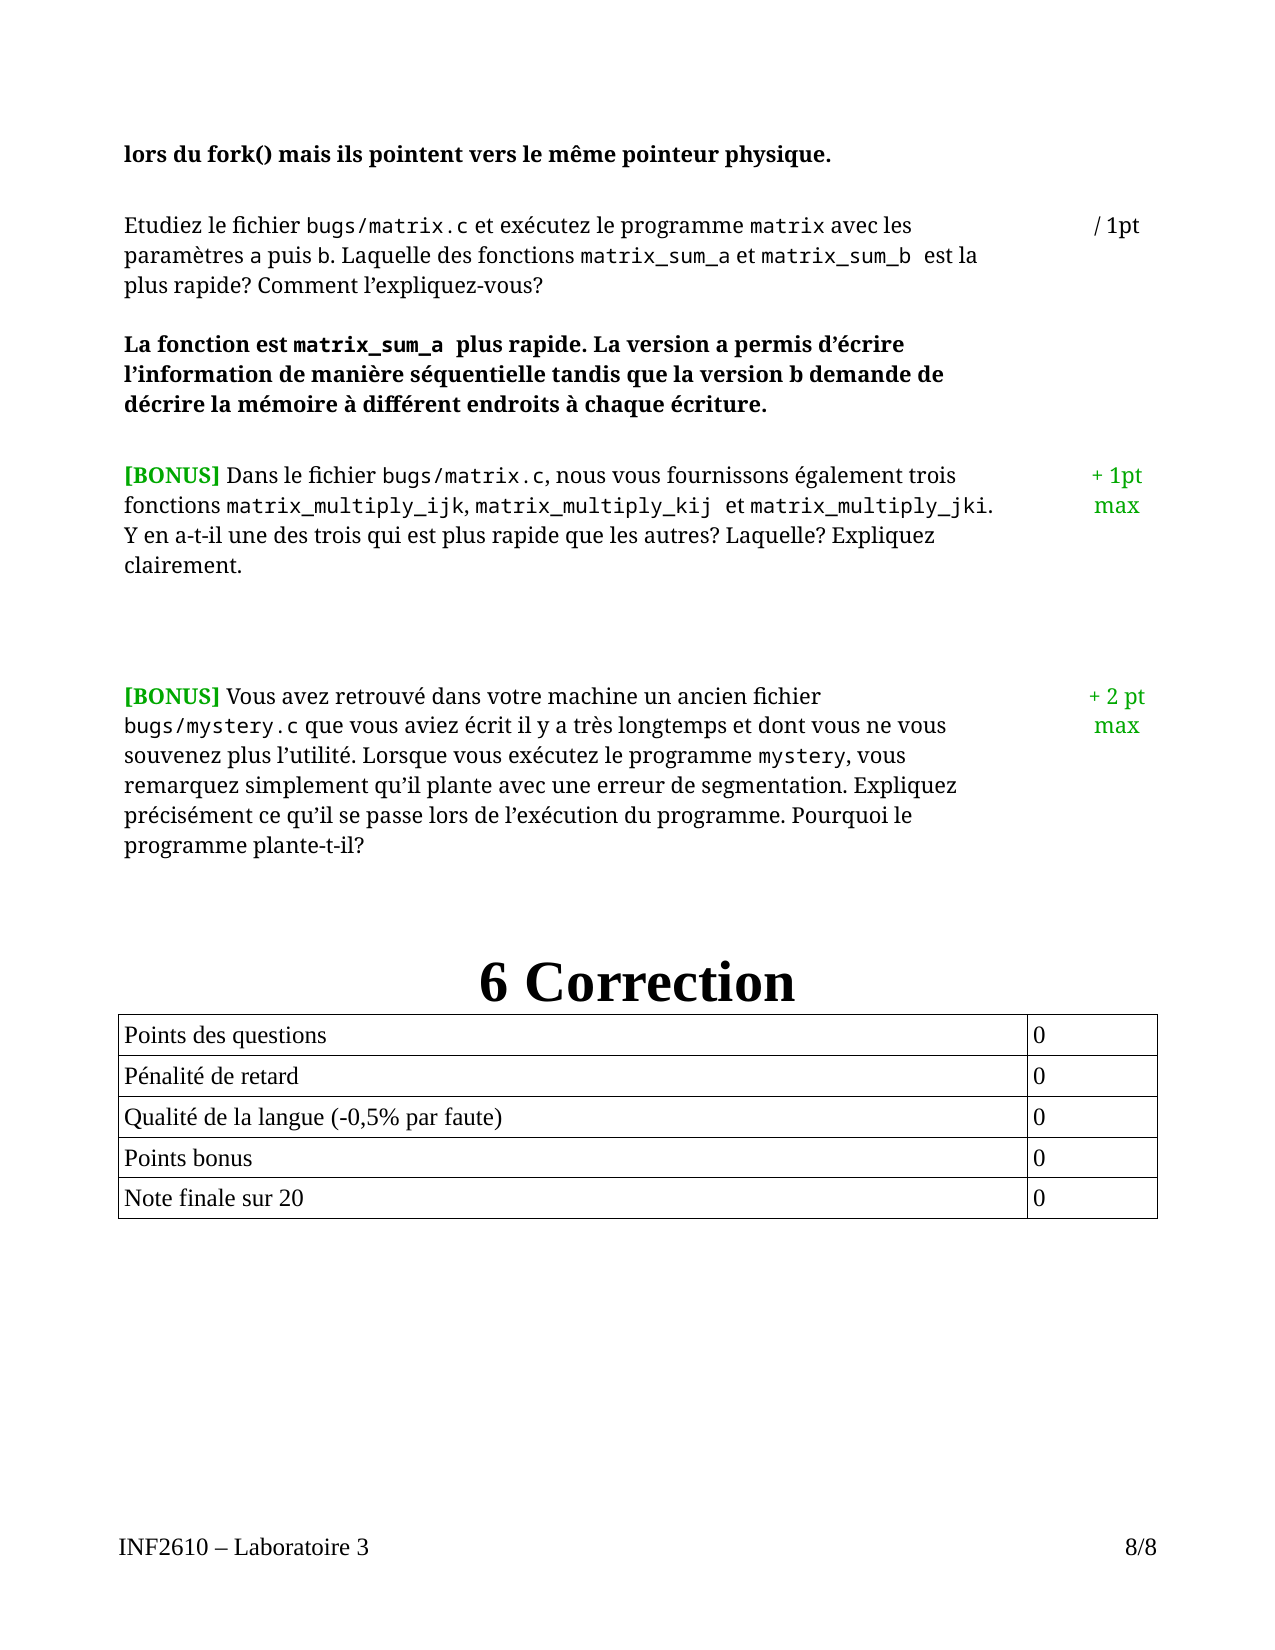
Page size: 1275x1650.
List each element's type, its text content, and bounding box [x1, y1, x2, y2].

table_cell 0 [1028, 1056, 1157, 1096]
table_cell lors du fork() mais ils pointent vers le même pointeur physique. [118, 118, 1007, 189]
table_cell 0 [1028, 1097, 1157, 1137]
subtitle Correction [118, 947, 1157, 1014]
table_cell Note finale sur 20 [119, 1178, 1027, 1218]
table_cell [BONUS] Vous avez retrouvé dans votre machine un ancien fichier bugs/mystery.c que vous aviez écrit il y a très longtemps et dont vous ne vous souvenez plus l’utilité. Lorsque vous exécutez le programme mystery, vous remarquez simplement qu’il plante avec une erreur de segmentation. Expliquez précisément ce qu’il se passe lors de l’exécution du programme. Pourquoi le programme plante-t-il? [118, 660, 1007, 880]
table_cell 0 [1028, 1138, 1157, 1177]
table_cell / 1pt [1077, 189, 1157, 439]
table_cell [1008, 440, 1077, 660]
table_cell 0 [1028, 1178, 1157, 1218]
table_cell [1008, 189, 1077, 439]
table_cell Pénalité de retard [119, 1056, 1027, 1096]
table_cell + 1pt max [1077, 440, 1157, 660]
table_cell Qualité de la langue (-0,5% par faute) [119, 1097, 1027, 1137]
table_cell [BONUS] Dans le fichier bugs/matrix.c, nous vous fournissons également trois fonctions matrix_multiply_ijk, matrix_multiply_kij et matrix_multiply_jki. Y en a-t-il une des trois qui est plus rapide que les autres? Laquelle? Expliquez clairement. [118, 440, 1007, 660]
table_cell Points bonus [119, 1138, 1027, 1177]
table_cell [1008, 660, 1077, 880]
table_header 0 [1028, 1015, 1157, 1055]
table_cell + 2 pt max [1077, 660, 1157, 880]
table_cell Etudiez le fichier bugs/matrix.c et exécutez le programme matrix avec les paramètres a puis b. Laquelle des fonctions matrix_sum_a et matrix_sum_b est la plus rapide? Comment l’expliquez-vous? La fonction est matrix_sum_a plus rapide. La version a permis d’écrire l’information de manière séquentielle tandis que la version b demande de décrire la mémoire à différent endroits à chaque écriture. [118, 189, 1007, 439]
table_cell [1008, 118, 1077, 189]
table_header Points des questions [119, 1015, 1027, 1055]
table_cell [1077, 118, 1157, 189]
